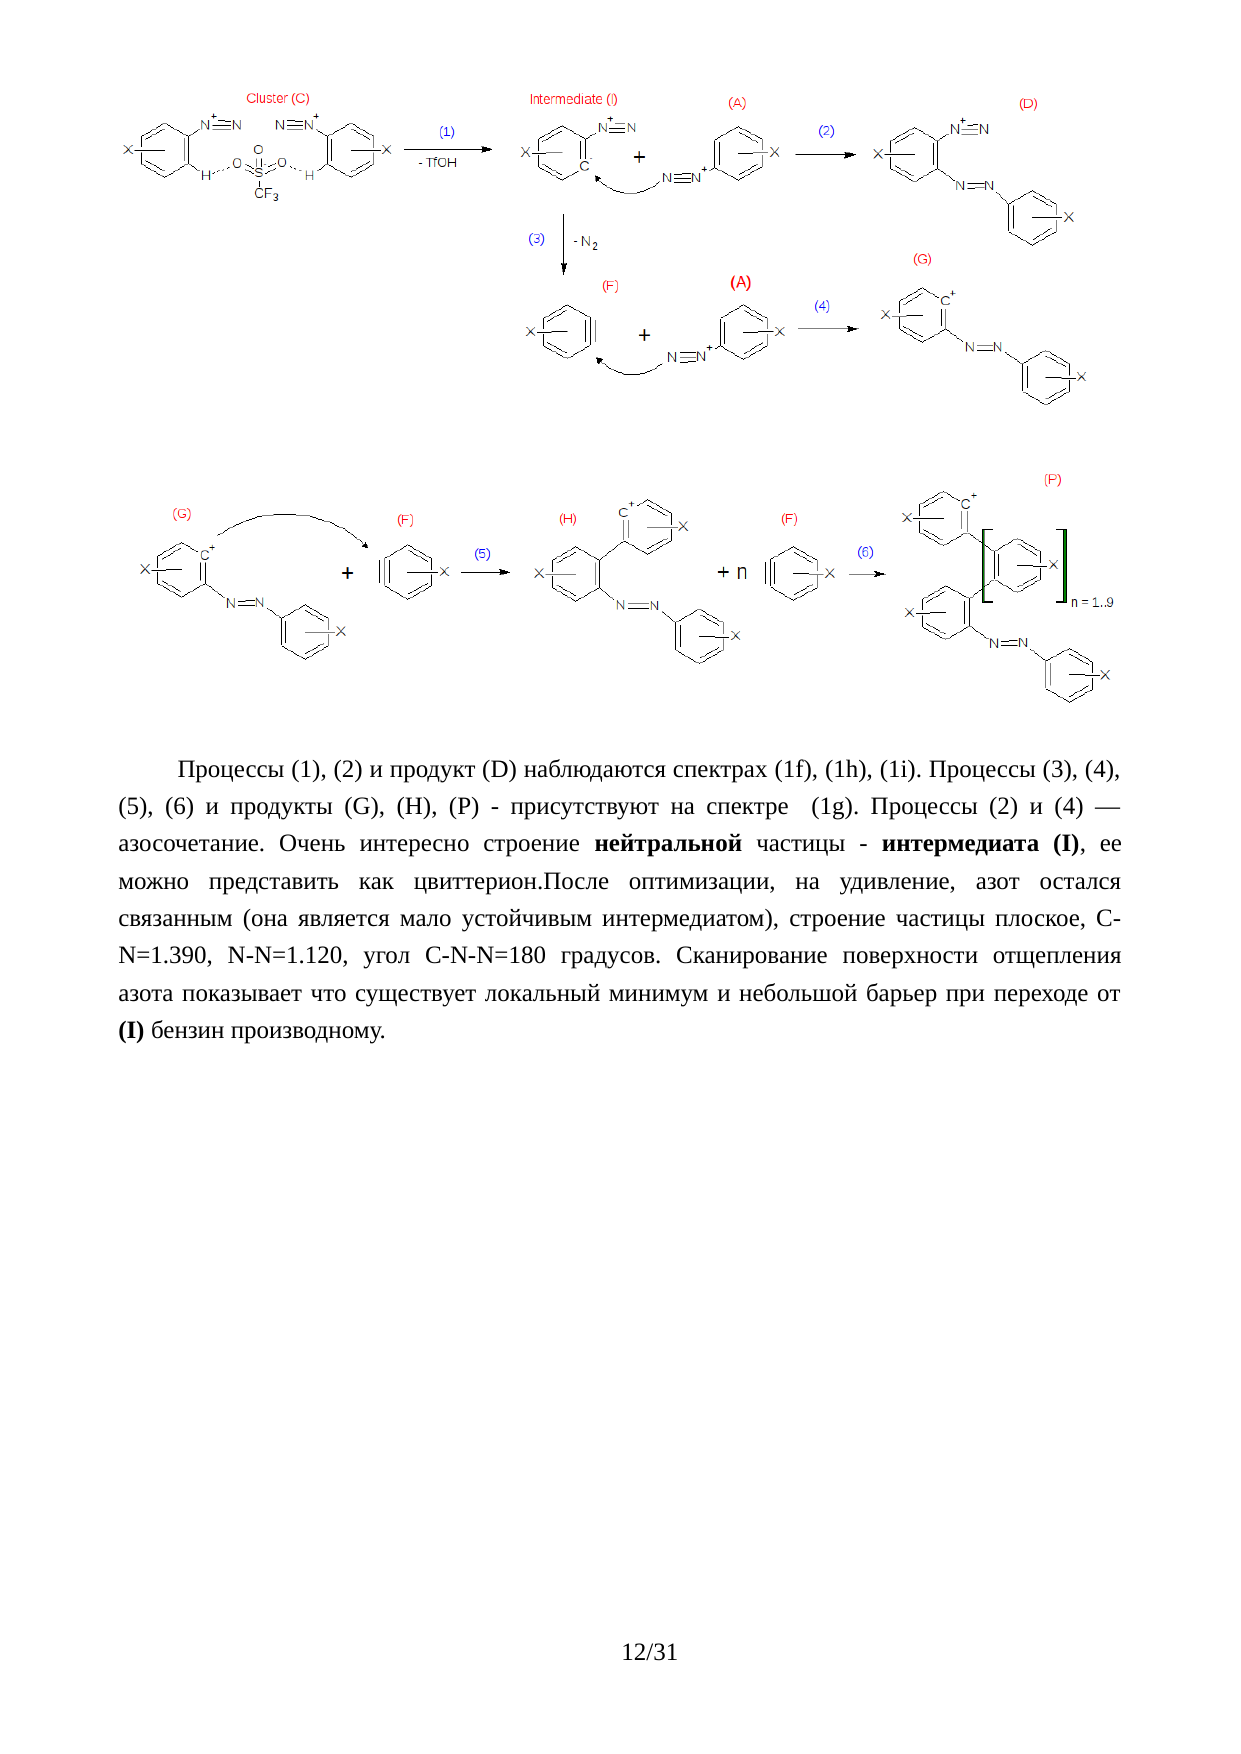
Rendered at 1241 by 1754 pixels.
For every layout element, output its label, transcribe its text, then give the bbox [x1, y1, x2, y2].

text Процессы (1), (2) и продукт (D) наблюдаются спектрах (1f), (1h), (1i). Процессы (3), (4), (5), (6) и продукты (G), (H), (P) - присутствуют на спектре (1g). Процессы (2) и (4) — азосочетание. Очень интересно строение нейтральной частицы - интермедиата (I), ее можно представить как цвиттерион.После оптимизации, на удивление, азот остался связанным (она является мало устойчивым интермедиатом), строение частицы плоское, C-N=1.390, N-N=1.120, угол C-N-N=180 градусов. Сканирование поверхности отщепления азота показывает что существует локальный минимум и небольшой барьер при переходе от (I) бензин производному. [118, 754, 1122, 1044]
picture [118, 88, 1123, 709]
